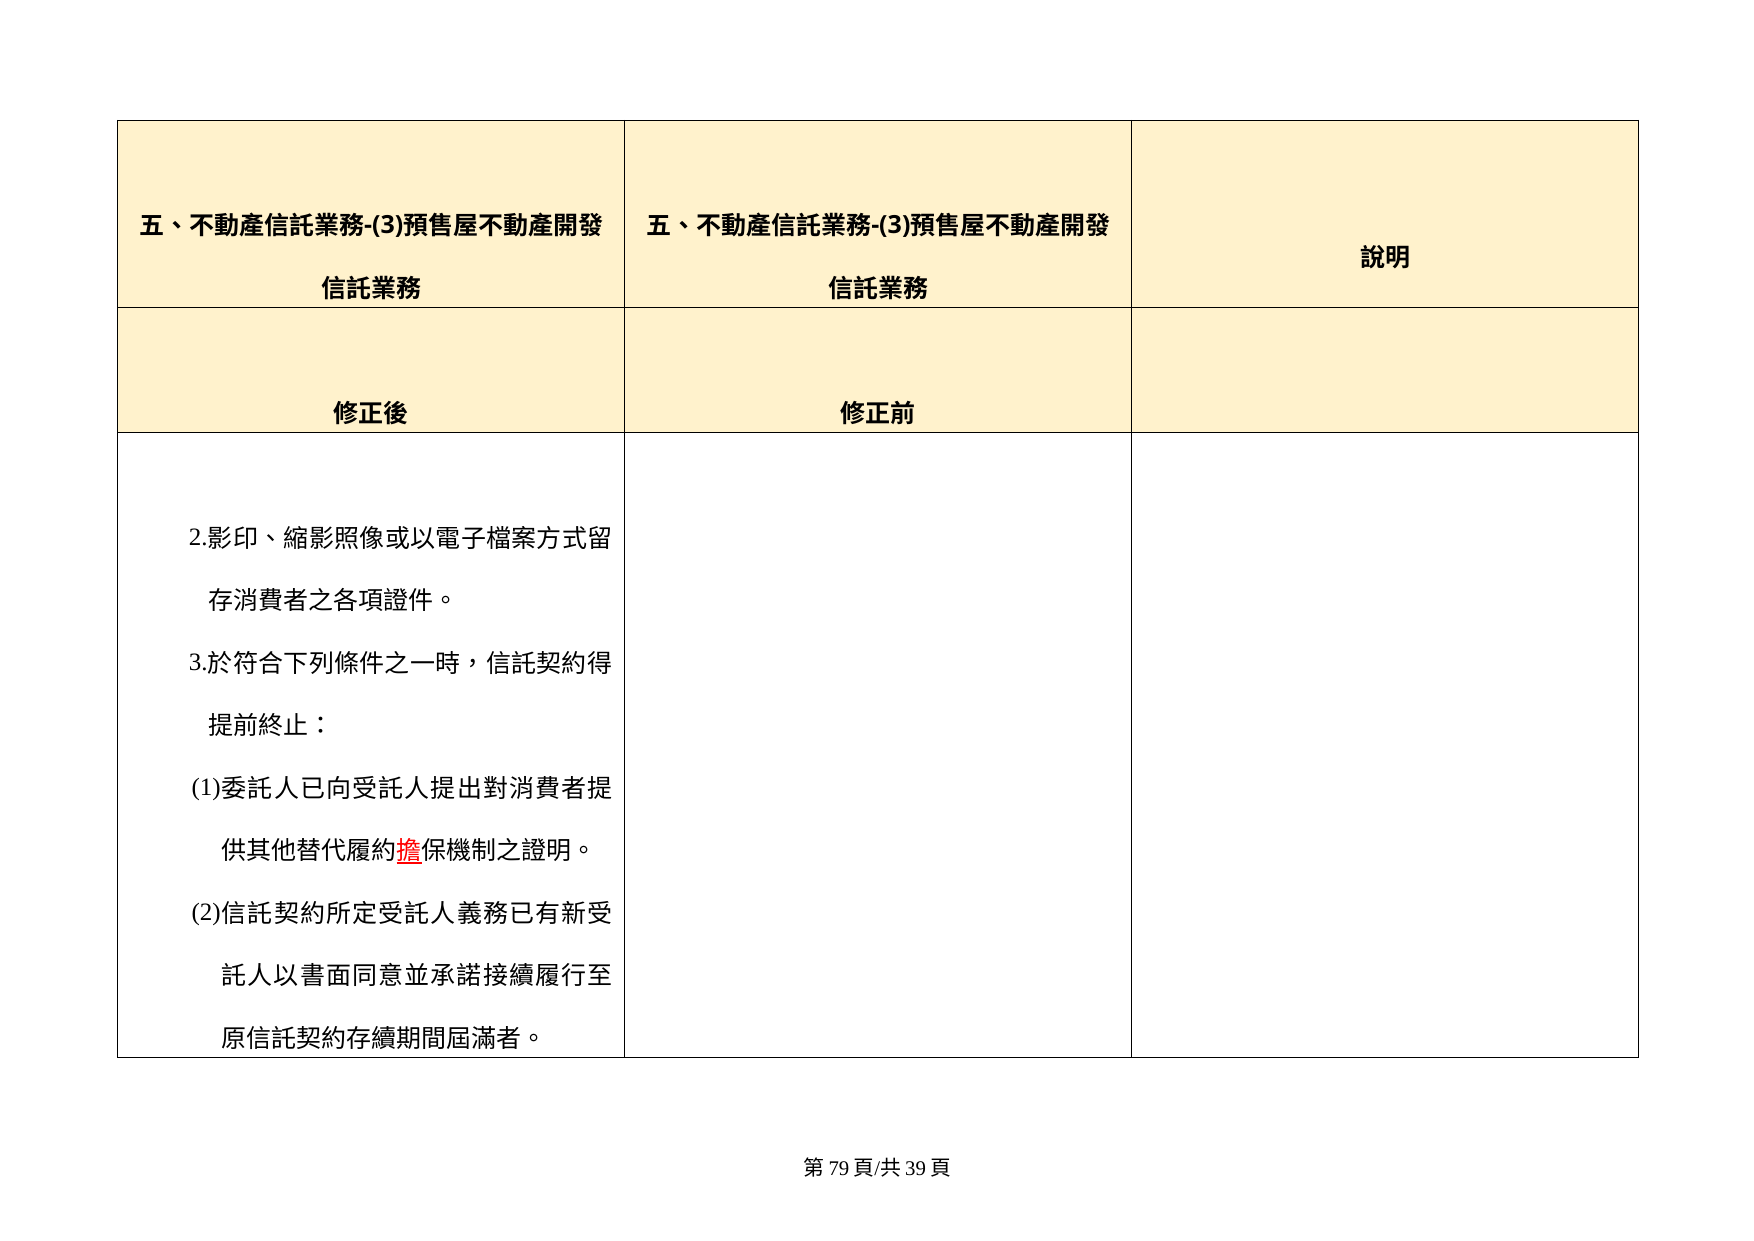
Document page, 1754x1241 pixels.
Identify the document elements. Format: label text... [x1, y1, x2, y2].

table_cell 2.影印、縮影照像或以電子檔案方式留存消費者之各項證件。 3.於符合下列條件之一時，信託契約得提前終止： (1)委託人已向受託人提出對消費者提供其他替代履約擔保機制之證明。 (2)信託契約所定受託人義務已有新受託人以書面同意並承諾接續履行至原信託契約存續期間屆滿者。 [118, 433, 624, 1057]
table_cell 修正前 [625, 308, 1131, 432]
table_cell [625, 433, 1131, 1057]
table_header 五、不動產信託業務-(3)預售屋不動產開發信託業務 [118, 121, 624, 307]
table_cell 修正後 [118, 308, 624, 432]
table_header 五、不動產信託業務-(3)預售屋不動產開發信託業務 [625, 121, 1131, 307]
table_cell [1132, 433, 1638, 1057]
table_cell [1132, 308, 1638, 432]
table_header 說明 [1132, 121, 1638, 307]
